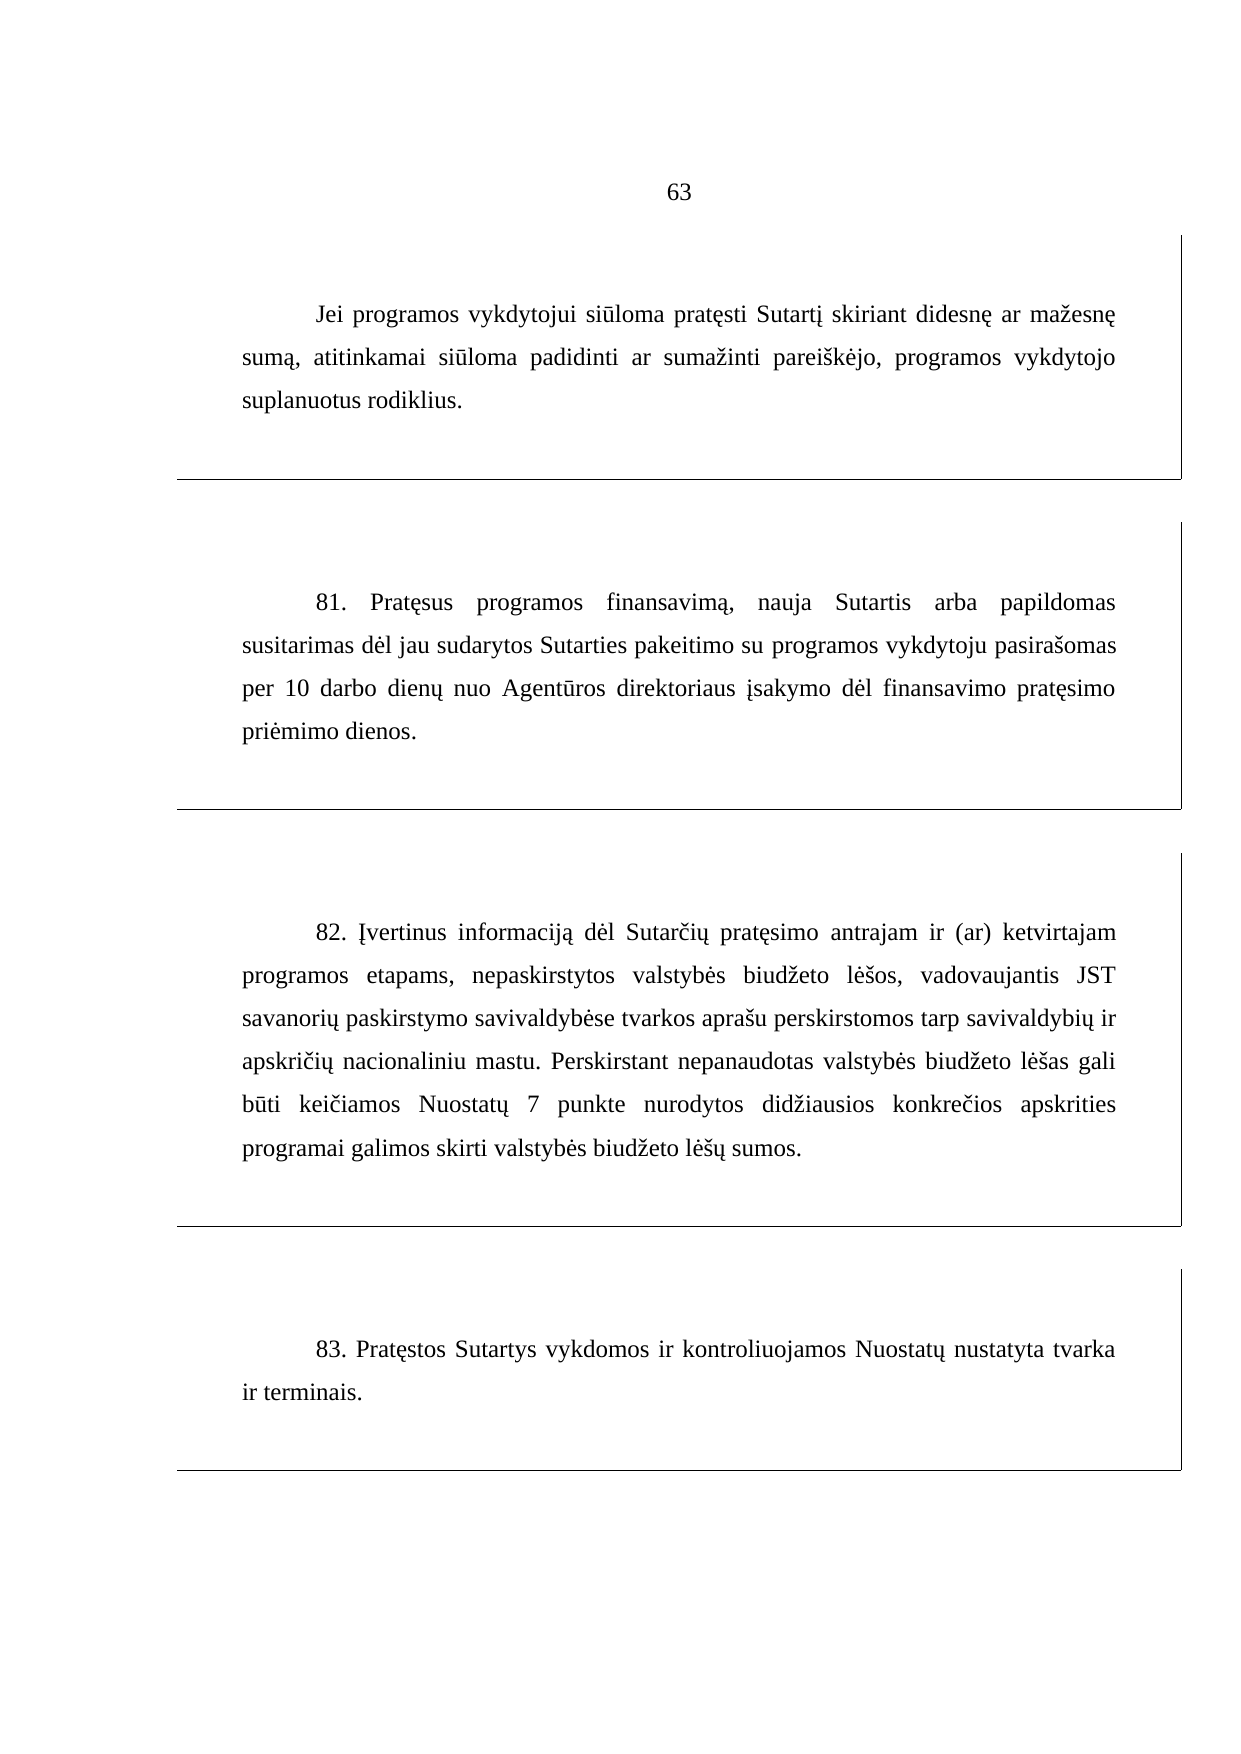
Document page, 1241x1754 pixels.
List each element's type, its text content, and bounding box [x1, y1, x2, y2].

text Jei programos vykdytojui siūloma pratęsti Sutartį skiriant didesnę ar mažesnę sumą, atitinkamai siūloma padidinti ar sumažinti pareiškėjo, programos vykdytojo suplanuotus rodiklius. [177, 235, 1181, 479]
text 83. Pratęstos Sutartys vykdomos ir kontroliuojamos Nuostatų nustatyta tvarka ir terminais. [177, 1269, 1181, 1470]
text 82. Įvertinus informaciją dėl Sutarčių pratęsimo antrajam ir (ar) ketvirtajam programos etapams, nepaskirstytos valstybės biudžeto lėšos, vadovaujantis JST savanorių paskirstymo savivaldybėse tvarkos aprašu perskirstomos tarp savivaldybių ir apskričių nacionaliniu mastu. Perskirstant nepanaudotas valstybės biudžeto lėšas gali būti keičiamos Nuostatų 7 punkte nurodytos didžiausios konkrečios apskrities programai galimos skirti valstybės biudžeto lėšų sumos. [177, 852, 1181, 1226]
text 81. Pratęsus programos finansavimą, nauja Sutartis arba papildomas susitarimas dėl jau sudarytos Sutarties pakeitimo su programos vykdytoju pasirašomas per 10 darbo dienų nuo Agentūros direktoriaus įsakymo dėl finansavimo pratęsimo priėmimo dienos. [177, 522, 1181, 809]
